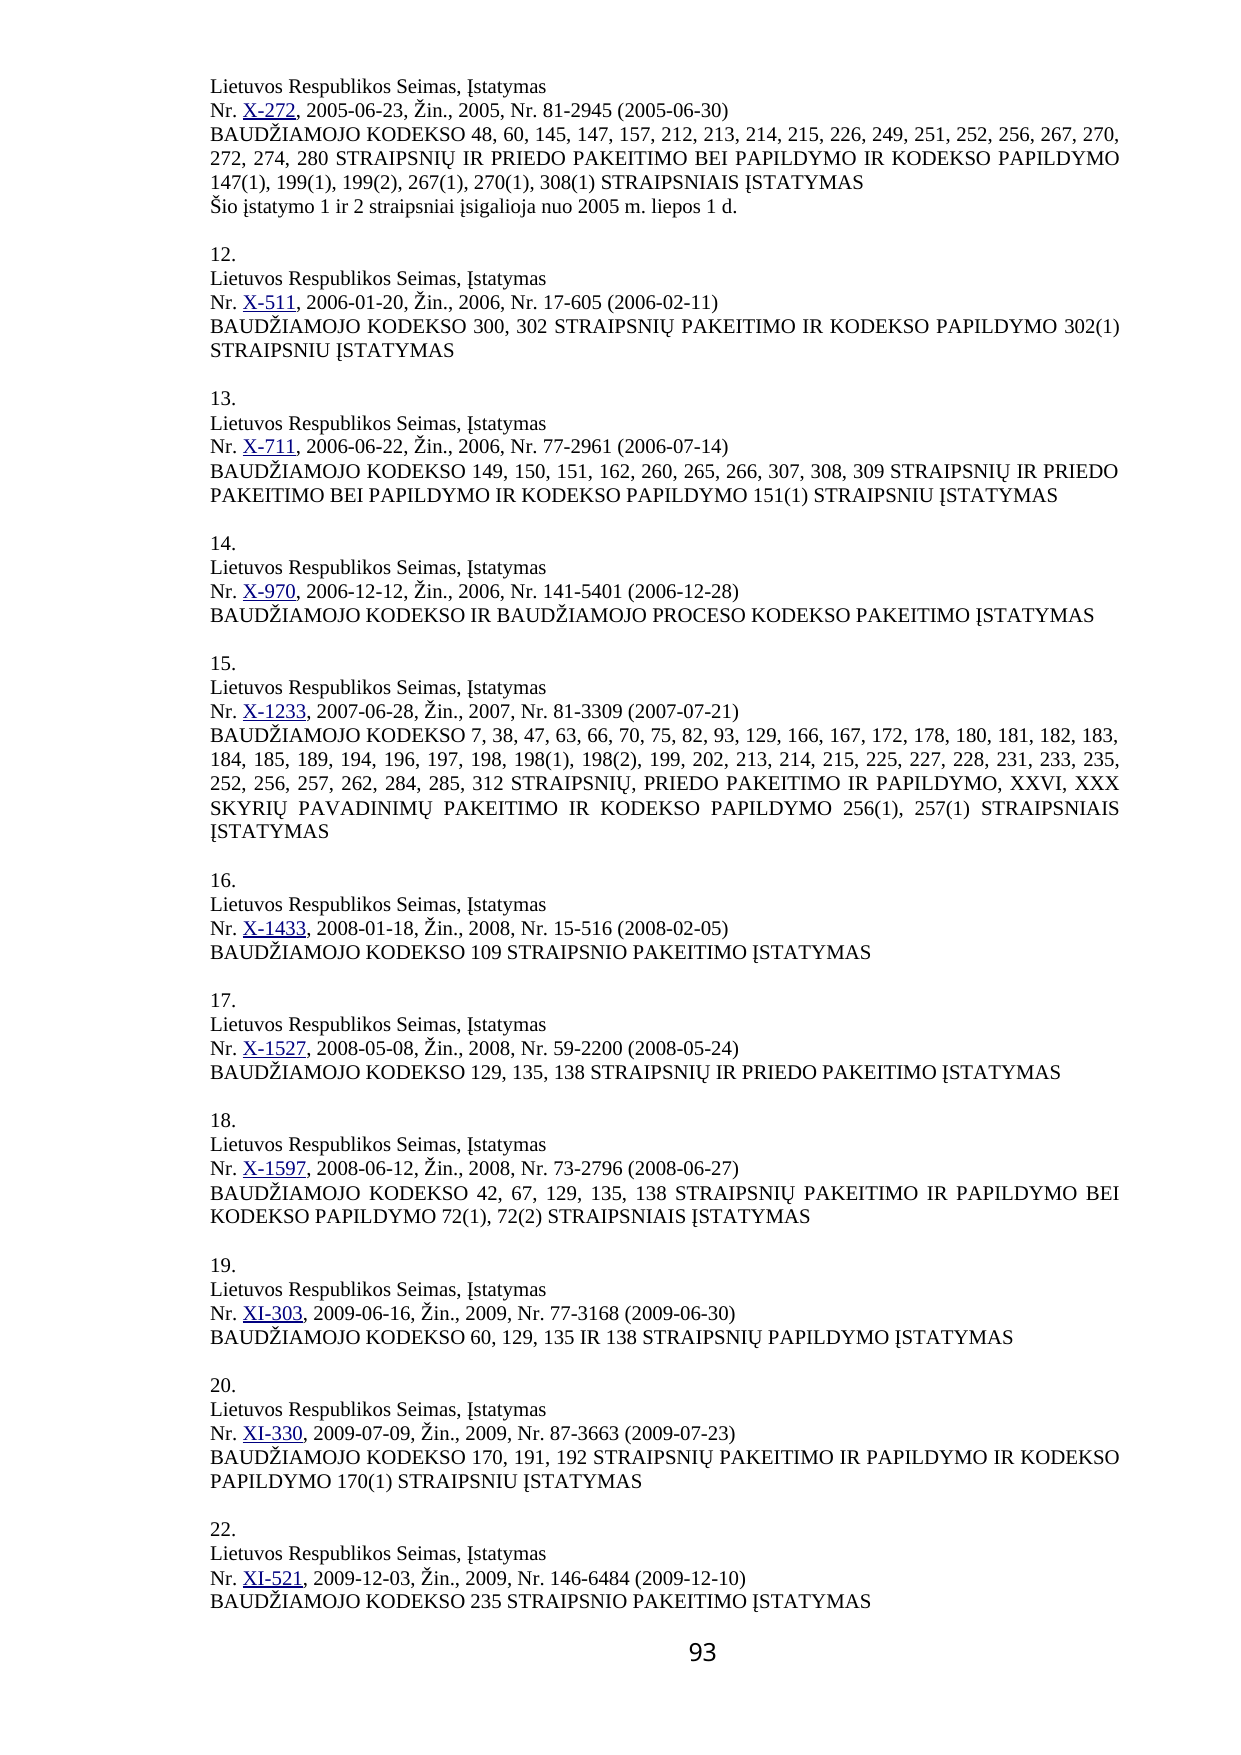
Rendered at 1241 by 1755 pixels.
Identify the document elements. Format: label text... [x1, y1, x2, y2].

text Nr. X-711, 2006-06-22, Žin., 2006, Nr. 77-2961 (2006-07-14) [210, 434, 1120, 458]
text 17. [210, 988, 1120, 1012]
text Nr. XI-303, 2009-06-16, Žin., 2009, Nr. 77-3168 (2009-06-30) [210, 1301, 1120, 1325]
text 19. [210, 1253, 1120, 1277]
text BAUDŽIAMOJO KODEKSO 235 STRAIPSNIO PAKEITIMO ĮSTATYMAS [210, 1589, 1120, 1613]
text Lietuvos Respublikos Seimas, Įstatymas [210, 892, 1120, 916]
text Nr. X-272, 2005-06-23, Žin., 2005, Nr. 81-2945 (2005-06-30) [210, 98, 1120, 122]
text Lietuvos Respublikos Seimas, Įstatymas [210, 1277, 1120, 1301]
text Nr. XI-521, 2009-12-03, Žin., 2009, Nr. 146-6484 (2009-12-10) [210, 1565, 1120, 1589]
text Nr. X-1233, 2007-06-28, Žin., 2007, Nr. 81-3309 (2007-07-21) [210, 699, 1120, 723]
text 22. [210, 1517, 1120, 1541]
text Nr. X-1597, 2008-06-12, Žin., 2008, Nr. 73-2796 (2008-06-27) [210, 1156, 1120, 1180]
text BAUDŽIAMOJO KODEKSO 60, 129, 135 IR 138 STRAIPSNIŲ PAPILDYMO ĮSTATYMAS [210, 1325, 1120, 1349]
text Nr. X-1433, 2008-01-18, Žin., 2008, Nr. 15-516 (2008-02-05) [210, 916, 1120, 940]
text BAUDŽIAMOJO KODEKSO 300, 302 STRAIPSNIŲ PAKEITIMO IR KODEKSO PAPILDYMO 302(1) STRAIPSNIU ĮSTATYMAS [210, 314, 1120, 362]
text Nr. X-511, 2006-01-20, Žin., 2006, Nr. 17-605 (2006-02-11) [210, 290, 1120, 314]
text BAUDŽIAMOJO KODEKSO 129, 135, 138 STRAIPSNIŲ IR PRIEDO PAKEITIMO ĮSTATYMAS [210, 1060, 1120, 1084]
text Lietuvos Respublikos Seimas, Įstatymas [210, 1541, 1120, 1565]
text BAUDŽIAMOJO KODEKSO 42, 67, 129, 135, 138 STRAIPSNIŲ PAKEITIMO IR PAPILDYMO BEI KODEKSO PAPILDYMO 72(1), 72(2) STRAIPSNIAIS ĮSTATYMAS [210, 1180, 1120, 1228]
text Nr. X-1527, 2008-05-08, Žin., 2008, Nr. 59-2200 (2008-05-24) [210, 1036, 1120, 1060]
text BAUDŽIAMOJO KODEKSO 109 STRAIPSNIO PAKEITIMO ĮSTATYMAS [210, 940, 1120, 964]
text BAUDŽIAMOJO KODEKSO 7, 38, 47, 63, 66, 70, 75, 82, 93, 129, 166, 167, 172, 178, 180, 181, 182, 183, 184, 185, 189, 194, 196, 197, 198, 198(1), 198(2), 199, 202, 213, 214, 215, 225, 227, 228, 231, 233, 235, 252, 256, 257, 262, 284, 285, 312 STRAIPSNIŲ, PRIEDO PAKEITIMO IR PAPILDYMO, XXVI, XXX SKYRIŲ PAVADINIMŲ PAKEITIMO IR KODEKSO PAPILDYMO 256(1), 257(1) STRAIPSNIAIS ĮSTATYMAS [210, 723, 1120, 843]
text Lietuvos Respublikos Seimas, Įstatymas [210, 266, 1120, 290]
text Lietuvos Respublikos Seimas, Įstatymas [210, 1012, 1120, 1036]
text 14. [210, 531, 1120, 555]
text 15. [210, 651, 1120, 675]
text BAUDŽIAMOJO KODEKSO IR BAUDŽIAMOJO PROCESO KODEKSO PAKEITIMO ĮSTATYMAS [210, 603, 1120, 627]
text 16. [210, 868, 1120, 892]
text Nr. X-970, 2006-12-12, Žin., 2006, Nr. 141-5401 (2006-12-28) [210, 579, 1120, 603]
text BAUDŽIAMOJO KODEKSO 149, 150, 151, 162, 260, 265, 266, 307, 308, 309 STRAIPSNIŲ IR PRIEDO PAKEITIMO BEI PAPILDYMO IR KODEKSO PAPILDYMO 151(1) STRAIPSNIU ĮSTATYMAS [210, 458, 1120, 507]
text Nr. XI-330, 2009-07-09, Žin., 2009, Nr. 87-3663 (2009-07-23) [210, 1421, 1120, 1445]
text Lietuvos Respublikos Seimas, Įstatymas [210, 675, 1120, 699]
text 20. [210, 1373, 1120, 1397]
text BAUDŽIAMOJO KODEKSO 48, 60, 145, 147, 157, 212, 213, 214, 215, 226, 249, 251, 252, 256, 267, 270, 272, 274, 280 STRAIPSNIŲ IR PRIEDO PAKEITIMO BEI PAPILDYMO IR KODEKSO PAPILDYMO 147(1), 199(1), 199(2), 267(1), 270(1), 308(1) STRAIPSNIAIS ĮSTATYMAS [210, 122, 1120, 194]
text Lietuvos Respublikos Seimas, Įstatymas [210, 555, 1120, 579]
text Lietuvos Respublikos Seimas, Įstatymas [210, 1397, 1120, 1421]
text Šio įstatymo 1 ir 2 straipsniai įsigalioja nuo 2005 m. liepos 1 d. [210, 194, 1120, 218]
text BAUDŽIAMOJO KODEKSO 170, 191, 192 STRAIPSNIŲ PAKEITIMO IR PAPILDYMO IR KODEKSO PAPILDYMO 170(1) STRAIPSNIU ĮSTATYMAS [210, 1445, 1120, 1493]
text Lietuvos Respublikos Seimas, Įstatymas [210, 73, 1120, 98]
text 18. [210, 1108, 1120, 1132]
text 13. [210, 386, 1120, 410]
text 12. [210, 242, 1120, 266]
text Lietuvos Respublikos Seimas, Įstatymas [210, 1132, 1120, 1156]
text Lietuvos Respublikos Seimas, Įstatymas [210, 410, 1120, 434]
